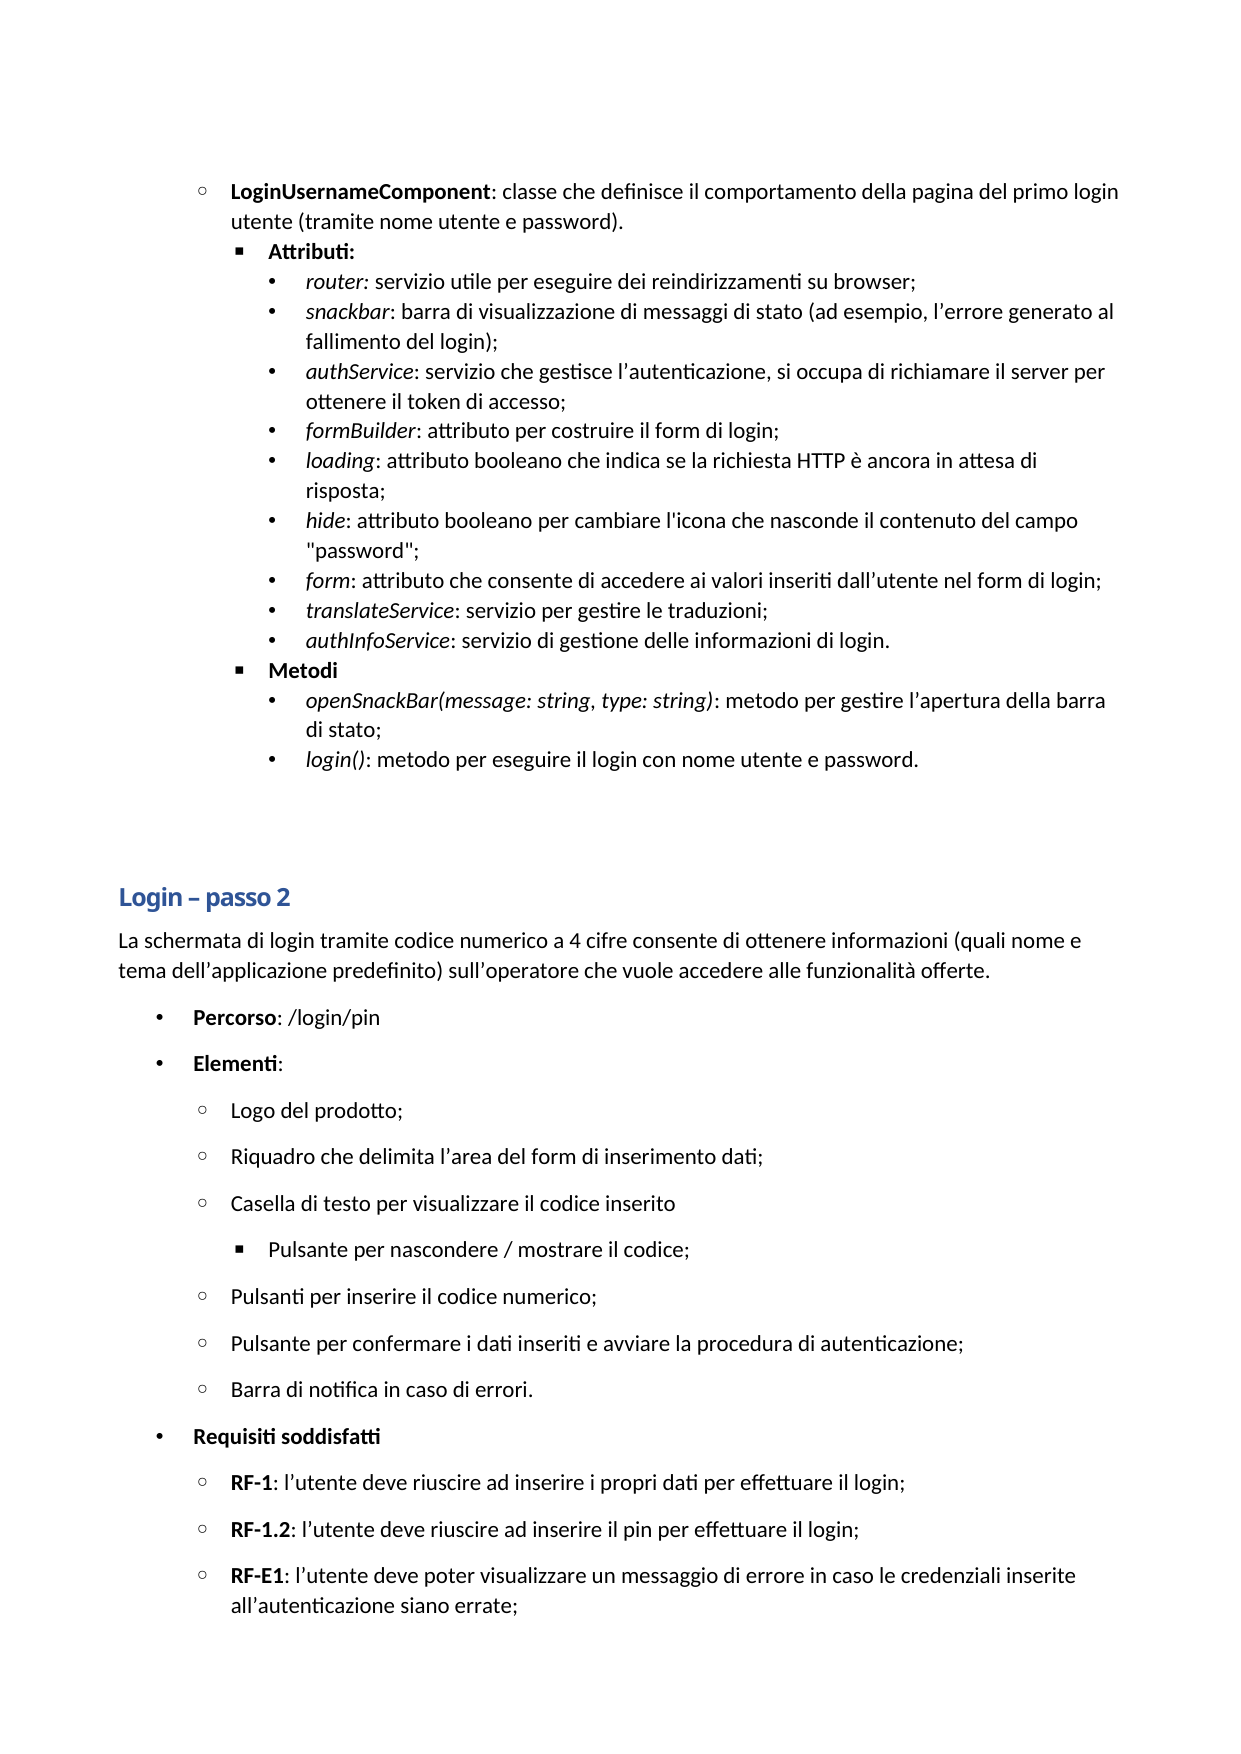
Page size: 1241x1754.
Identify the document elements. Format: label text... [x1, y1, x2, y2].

list translateService: servizio per gestire le traduzioni; [268, 596, 1122, 624]
list formBuilder: attributo per costruire il form di login; [268, 417, 1122, 445]
list router: servizio utile per eseguire dei reindirizzamenti su browser; [268, 267, 1122, 295]
list Pulsanti per inserire il codice numerico; [193, 1282, 1122, 1310]
list Pulsante per nascondere / mostrare il codice; [231, 1236, 1122, 1263]
list Percorso: /login/pin [156, 1003, 1122, 1031]
list hide: attributo booleano per cambiare l'icona che nasconde il contenuto del campo "password"; [268, 506, 1122, 564]
list Barra di notifica in caso di errori. [193, 1375, 1122, 1403]
list loading: attributo booleano che indica se la richiesta HTTP è ancora in attesa di risposta; [268, 447, 1122, 504]
list openSnackBar(message: string, type: string): metodo per gestire l’apertura della barra di stato; [268, 686, 1122, 744]
list Metodi [231, 656, 1122, 684]
subtitle Login – passo 2 [118, 880, 1122, 914]
list Elementi: [156, 1049, 1122, 1077]
list Logo del prodotto; [193, 1096, 1122, 1124]
list Riquadro che delimita l’area del form di inserimento dati; [193, 1142, 1122, 1170]
list Requisiti soddisfatti [156, 1422, 1122, 1450]
list authService: servizio che gestisce l’autenticazione, si occupa di richiamare il server per ottenere il token di accesso; [268, 357, 1122, 415]
list login(): metodo per eseguire il login con nome utente e password. [268, 746, 1122, 773]
list Casella di testo per visualizzare il codice inserito [193, 1189, 1122, 1217]
list LoginUsernameComponent: classe che definisce il comportamento della pagina del primo login utente (tramite nome utente e password). [193, 177, 1122, 235]
list Pulsante per confermare i dati inseriti e avviare la procedura di autenticazione; [193, 1329, 1122, 1357]
list snackbar: barra di visualizzazione di messaggi di stato (ad esempio, l’errore generato al fallimento del login); [268, 297, 1122, 355]
list RF-E1: l’utente deve poter visualizzare un messaggio di errore in caso le credenziali inserite all’autenticazione siano errate; [193, 1561, 1122, 1619]
list Attributi: [231, 237, 1122, 265]
list authInfoService: servizio di gestione delle informazioni di login. [268, 626, 1122, 654]
list form: attributo che consente di accedere ai valori inseriti dall’utente nel form di login; [268, 566, 1122, 594]
list RF-1.2: l’utente deve riuscire ad inserire il pin per effettuare il login; [193, 1515, 1122, 1543]
list RF-1: l’utente deve riuscire ad inserire i propri dati per effettuare il login; [193, 1468, 1122, 1496]
text La schermata di login tramite codice numerico a 4 cifre consente di ottenere informazioni (quali nome e tema dell’applicazione predefinito) sull’operatore che vuole accedere alle funzionalità offerte. [118, 926, 1122, 984]
